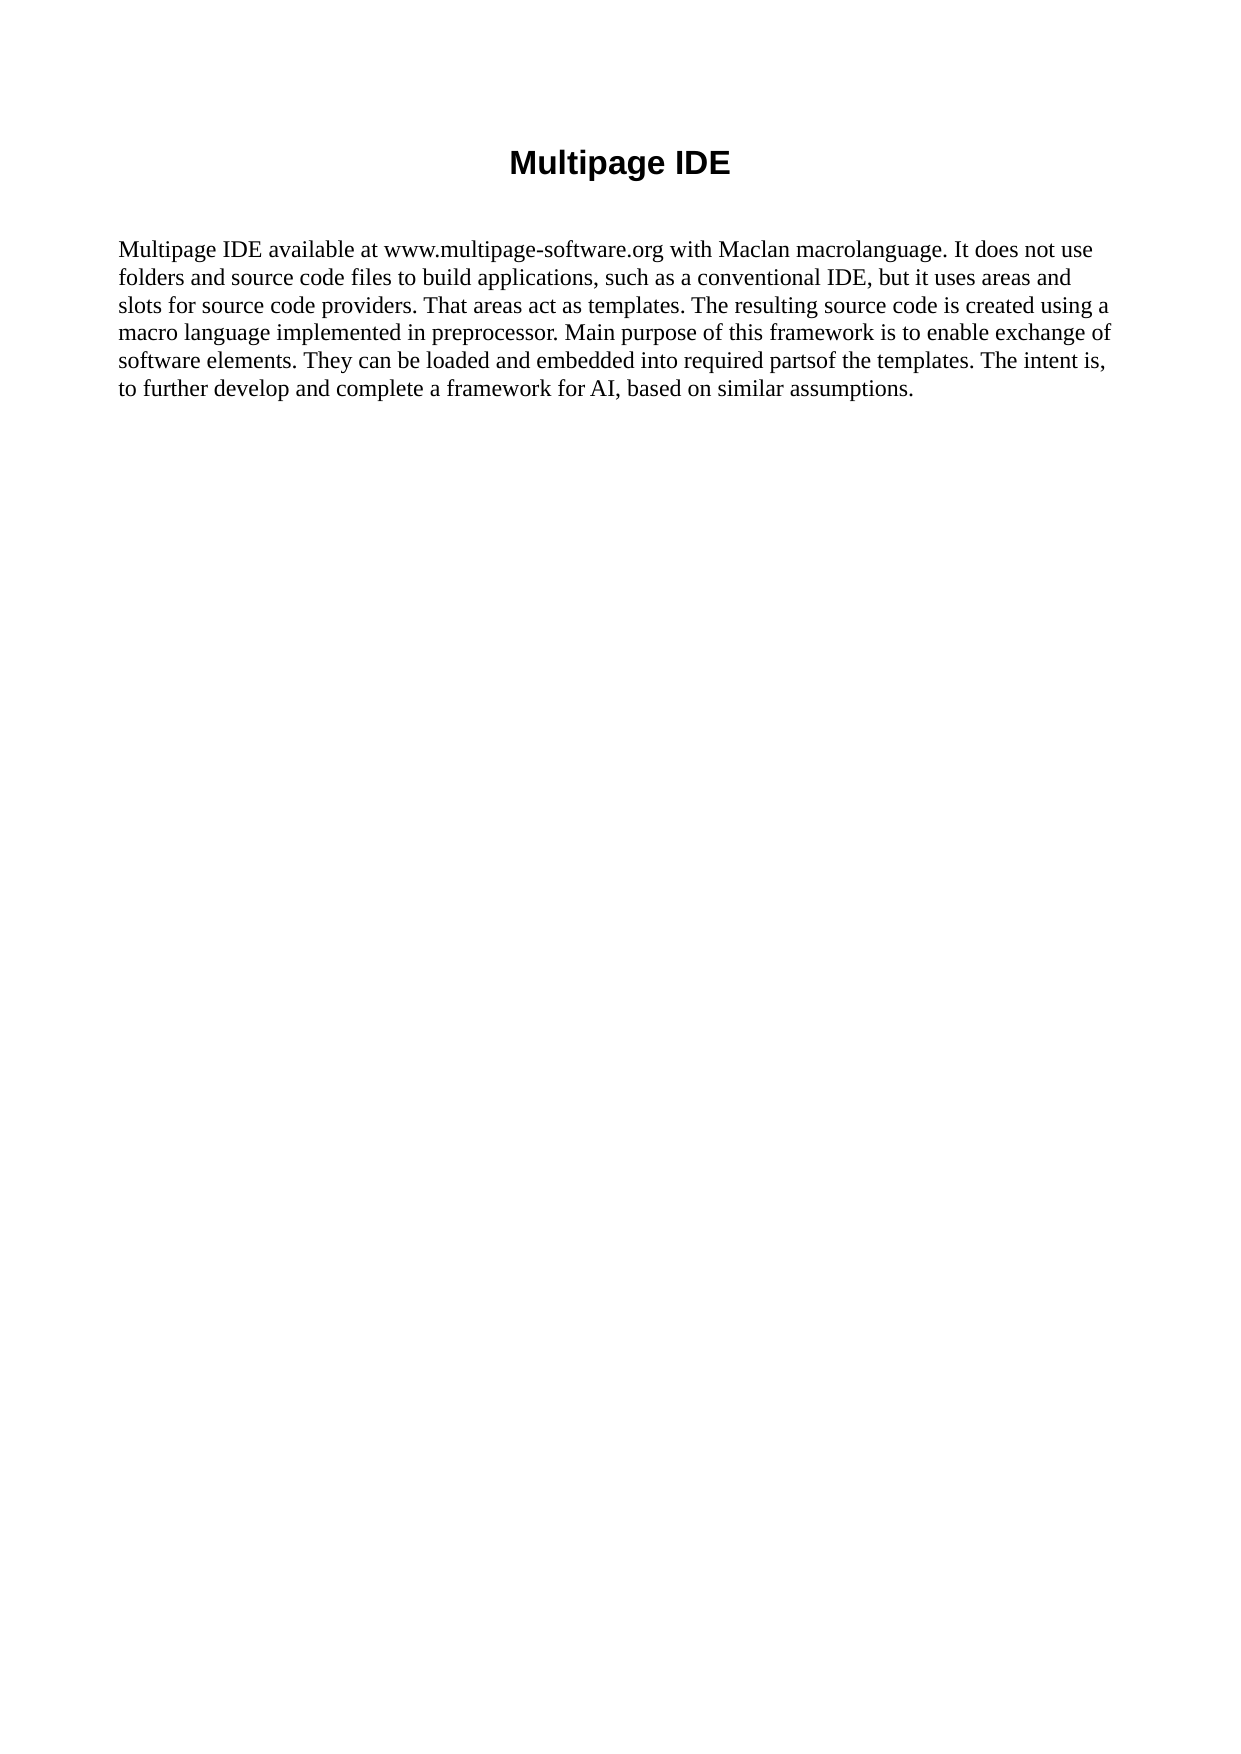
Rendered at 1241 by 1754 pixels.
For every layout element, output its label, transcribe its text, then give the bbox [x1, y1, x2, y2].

text Multipage IDE available at www.multipage-software.org with Maclan macrolanguage. It does not use folders and source code files to build applications, such as a conventional IDE, but it uses areas and slots for source code providers. That areas act as templates. The resulting source code is created using a macro language implemented in preprocessor. Main purpose of this framework is to enable exchange of software elements. They can be loaded and embedded into required partsof the templates. The intent is, to further develop and complete a framework for AI, based on similar assumptions. [118, 236, 1122, 401]
subtitle Multipage IDE [118, 143, 1122, 182]
